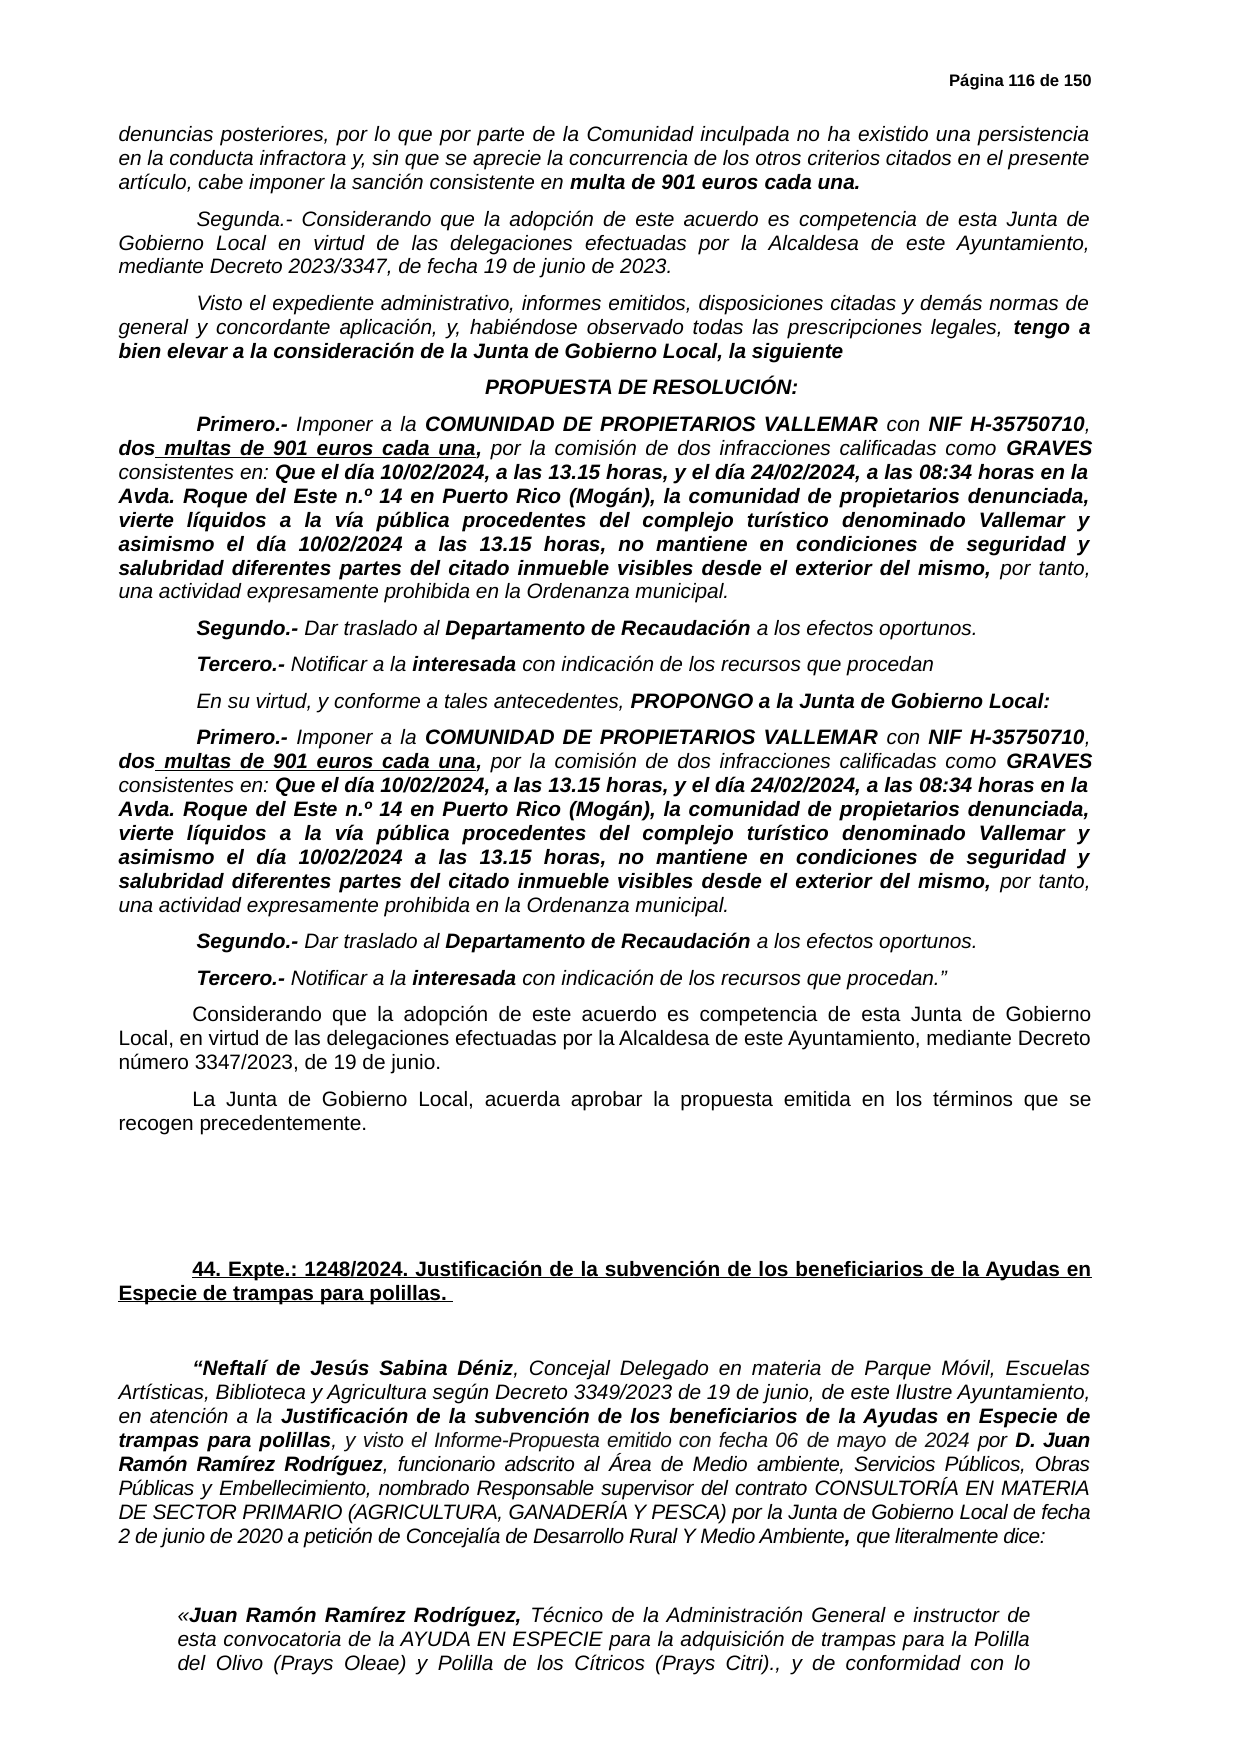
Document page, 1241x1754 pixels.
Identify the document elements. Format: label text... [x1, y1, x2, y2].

text Considerando que la adopción de este acuerdo es competencia de esta Junta de Gobierno Local, en virtud de las delegaciones efectuadas por la Alcaldesa de este Ayuntamiento, mediante Decreto número 3347/2023, de 19 de junio. [118, 1002, 1092, 1074]
text Segunda.- Considerando que la adopción de este acuerdo es competencia de esta Junta de Gobierno Local en virtud de las delegaciones efectuadas por la Alcaldesa de este Ayuntamiento, mediante Decreto 2023/3347, de fecha 19 de junio de 2023. [118, 206, 1092, 278]
text “Neftalí de Jesús Sabina Déniz, Concejal Delegado en materia de Parque Móvil, Escuelas Artísticas, Biblioteca y Agricultura según Decreto 3349/2023 de 19 de junio, de este Ilustre Ayuntamiento, en atención a la Justificación de la subvención de los beneficiarios de la Ayudas en Especie de trampas para polillas, y visto el Informe-Propuesta emitido con fecha 06 de mayo de 2024 por D. Juan Ramón Ramírez Rodríguez, funcionario adscrito al Área de Medio ambiente, Servicios Públicos, Obras Públicas y Embellecimiento, nombrado Responsable supervisor del contrato CONSULTORÍA EN MATERIA DE SECTOR PRIMARIO (AGRICULTURA, GANADERÍA Y PESCA) por la Junta de Gobierno Local de fecha 2 de junio de 2020 a petición de Concejalía de Desarrollo Rural Y Medio Ambiente, que literalmente dice: [118, 1356, 1092, 1548]
text Segundo.- Dar traslado al Departamento de Recaudación a los efectos oportunos. [118, 616, 1092, 640]
text Tercero.- Notificar a la interesada con indicación de los recursos que procedan.” [118, 966, 1092, 990]
text PROPUESTA DE RESOLUCIÓN: [118, 375, 1092, 399]
text Visto el expediente administrativo, informes emitidos, disposiciones citadas y demás normas de general y concordante aplicación, y, habiéndose observado todas las prescripciones legales, tengo a bien elevar a la consideración de la Junta de Gobierno Local, la siguiente [118, 291, 1092, 363]
text Tercero.- Notificar a la interesada con indicación de los recursos que procedan [118, 652, 1092, 676]
text La Junta de Gobierno Local, acuerda aprobar la propuesta emitida en los términos que se recogen precedentemente. [118, 1087, 1092, 1134]
text Segundo.- Dar traslado al Departamento de Recaudación a los efectos oportunos. [118, 929, 1092, 953]
text «Juan Ramón Ramírez Rodríguez, Técnico de la Administración General e instructor de esta convocatoria de la AYUDA EN ESPECIE para la adquisición de trampas para la Polilla del Olivo (Prays Oleae) y Polilla de los Cítricos (Prays Citri)., y de conformidad con lo [177, 1602, 1033, 1674]
text denuncias posteriores, por lo que por parte de la Comunidad inculpada no ha existido una persistencia en la conducta infractora y, sin que se aprecie la concurrencia de los otros criterios citados en el presente artículo, cabe imponer la sanción consistente en multa de 901 euros cada una. [118, 122, 1092, 194]
text Primero.- Imponer a la COMUNIDAD DE PROPIETARIOS VALLEMAR con NIF H-35750710, dos multas de 901 euros cada una, por la comisión de dos infracciones calificadas como GRAVES consistentes en: Que el día 10/02/2024, a las 13.15 horas, y el día 24/02/2024, a las 08:34 horas en la Avda. Roque del Este n.º 14 en Puerto Rico (Mogán), la comunidad de propietarios denunciada, vierte líquidos a la vía pública procedentes del complejo turístico denominado Vallemar y asimismo el día 10/02/2024 a las 13.15 horas, no mantiene en condiciones de seguridad y salubridad diferentes partes del citado inmueble visibles desde el exterior del mismo, por tanto, una actividad expresamente prohibida en la Ordenanza municipal. [118, 412, 1092, 603]
text 44. Expte.: 1248/2024. Justificación de la subvención de los beneficiarios de la Ayudas en Especie de trampas para polillas. [118, 1256, 1092, 1304]
text Primero.- Imponer a la COMUNIDAD DE PROPIETARIOS VALLEMAR con NIF H-35750710, dos multas de 901 euros cada una, por la comisión de dos infracciones calificadas como GRAVES consistentes en: Que el día 10/02/2024, a las 13.15 horas, y el día 24/02/2024, a las 08:34 horas en la Avda. Roque del Este n.º 14 en Puerto Rico (Mogán), la comunidad de propietarios denunciada, vierte líquidos a la vía pública procedentes del complejo turístico denominado Vallemar y asimismo el día 10/02/2024 a las 13.15 horas, no mantiene en condiciones de seguridad y salubridad diferentes partes del citado inmueble visibles desde el exterior del mismo, por tanto, una actividad expresamente prohibida en la Ordenanza municipal. [118, 725, 1092, 917]
text En su virtud, y conforme a tales antecedentes, PROPONGO a la Junta de Gobierno Local: [118, 689, 1092, 713]
